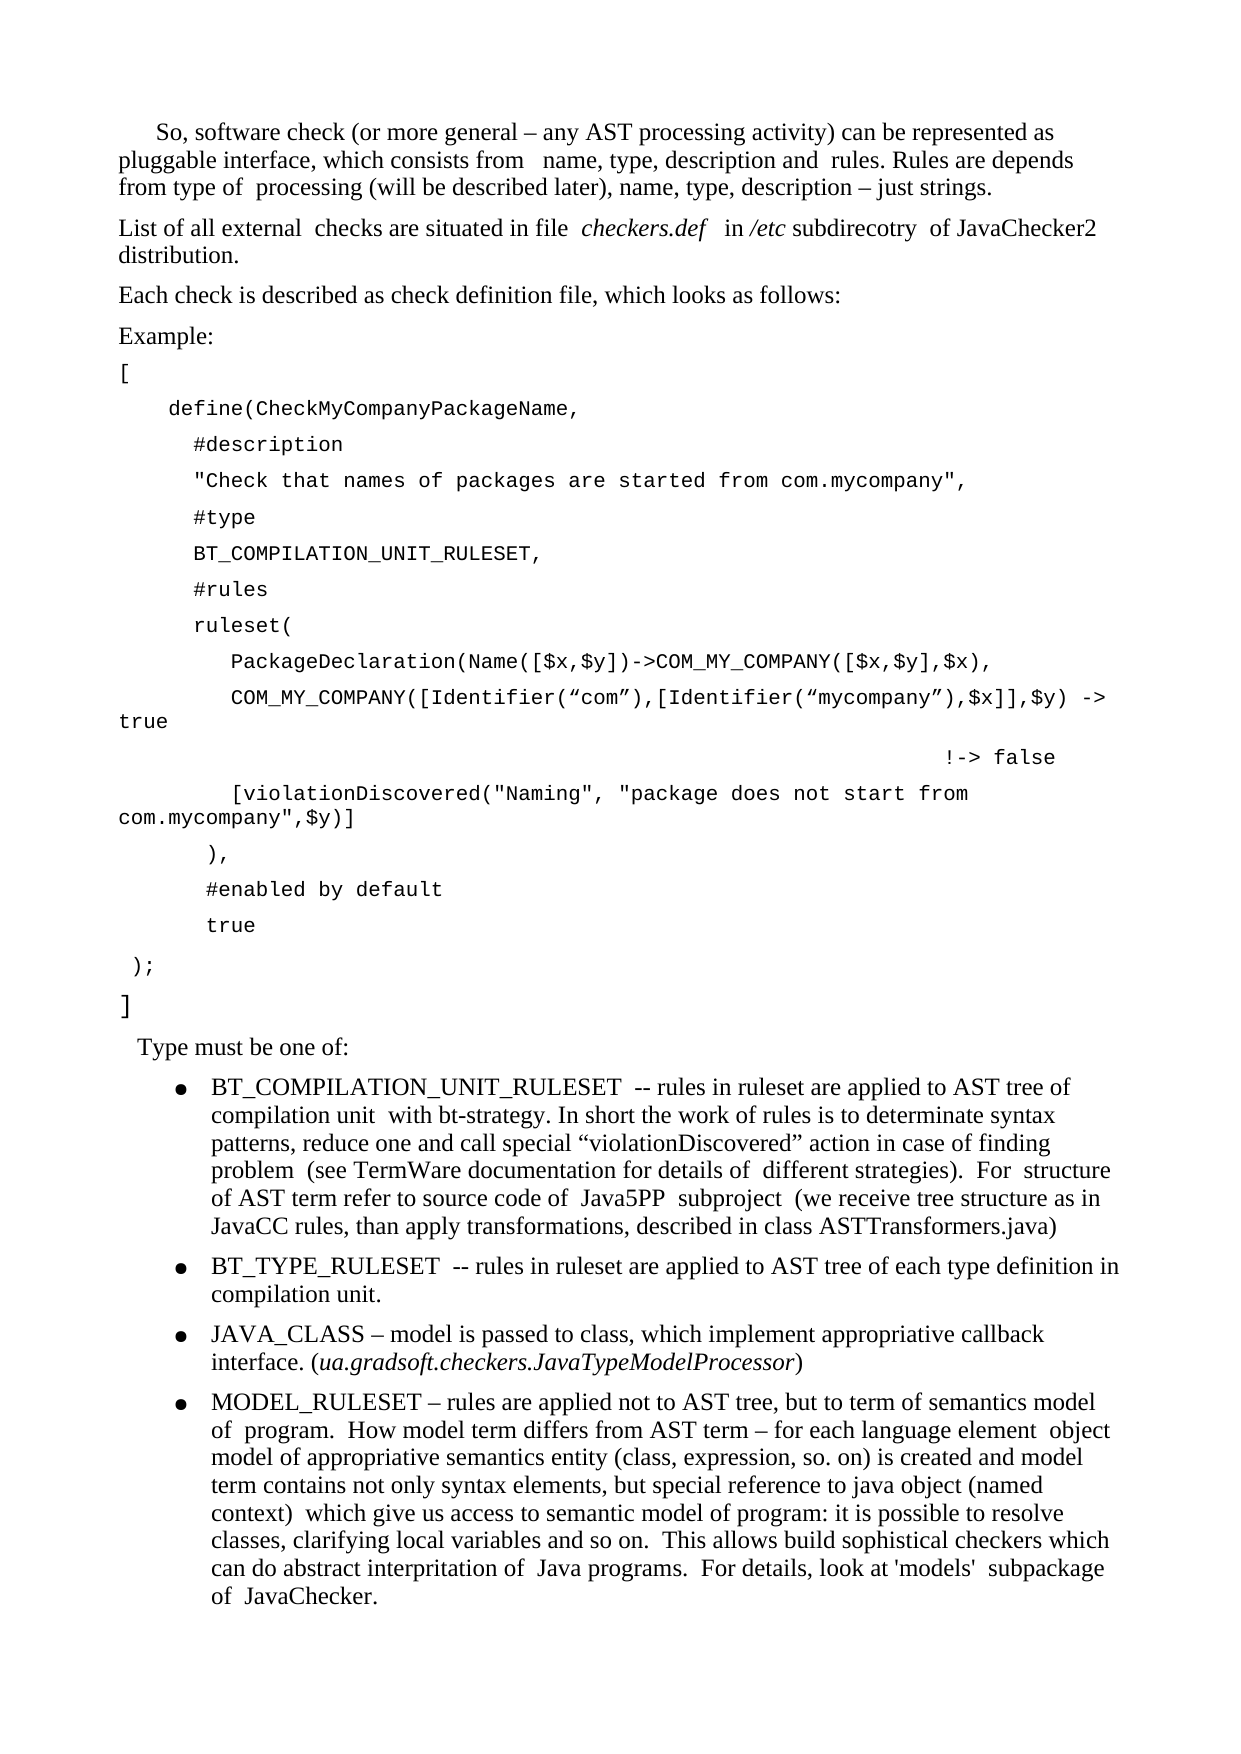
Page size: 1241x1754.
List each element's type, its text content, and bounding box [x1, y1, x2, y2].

text ); [118, 952, 1122, 980]
text #rules [118, 579, 1122, 603]
text ), [118, 843, 1122, 867]
text So, software check (or more general – any AST processing activity) can be represented as pluggable interface, which consists from name, type, description and rules. Rules are depends from type of processing (will be described later), name, type, description – just strings. [118, 118, 1122, 201]
list JAVA_CLASS – model is passed to class, which implement appropriative callback interface. (ua.gradsoft.checkers.JavaTypeModelProcessor) [192, 1320, 1122, 1376]
text [ [118, 362, 1122, 386]
text define(CheckMyCompanyPackageName, [118, 398, 1122, 422]
list BT_TYPE_RULESET -- rules in ruleset are applied to AST tree of each type definition in compilation unit. [192, 1252, 1122, 1308]
text ruleset( [118, 615, 1122, 639]
text ] [118, 992, 1122, 1021]
list MODEL_RULESET – rules are applied not to AST tree, but to term of semantics model of program. How model term differs from AST term – for each language element object model of appropriative semantics entity (class, expression, so. on) is created and model term contains not only syntax elements, but special reference to java object (named context) which give us access to semantic model of program: it is possible to resolve classes, clarifying local variables and so on. This allows build sophistical checkers which can do abstract interpritation of Java programs. For details, look at 'models' subpackage of JavaChecker. [192, 1388, 1122, 1610]
text Each check is described as check definition file, which looks as follows: [118, 282, 1122, 309]
text [violationDiscovered("Naming", "package does not start from com.mycompany",$y)] [118, 783, 1122, 831]
text Example: [118, 322, 1122, 349]
text #type [118, 507, 1122, 530]
text true [118, 915, 1122, 939]
text List of all external checks are situated in file checkers.def in /etc subdirecotry of JavaChecker2 distribution. [118, 214, 1122, 269]
text #description [118, 434, 1122, 458]
text !-> false [118, 747, 1122, 771]
text BT_COMPILATION_UNIT_RULESET, [118, 543, 1122, 566]
text Type must be one of: [118, 1033, 1122, 1061]
text PackageDeclaration(Name([$x,$y])->COM_MY_COMPANY([$x,$y],$x), [118, 651, 1122, 675]
list BT_COMPILATION_UNIT_RULESET -- rules in ruleset are applied to AST tree of compilation unit with bt-strategy. In short the work of rules is to determinate syntax patterns, reduce one and call special “violationDiscovered” action in case of finding problem (see TermWare documentation for details of different strategies). For structure of AST term refer to source code of Java5PP subproject (we receive tree structure as in JavaCC rules, than apply transformations, described in class ASTTransformers.java) [192, 1073, 1122, 1240]
text COM_MY_COMPANY([Identifier(“com”),[Identifier(“mycompany”),$x]],$y) -> true [118, 687, 1122, 735]
text #enabled by default [118, 879, 1122, 903]
text "Check that names of packages are started from com.mycompany", [118, 471, 1122, 494]
